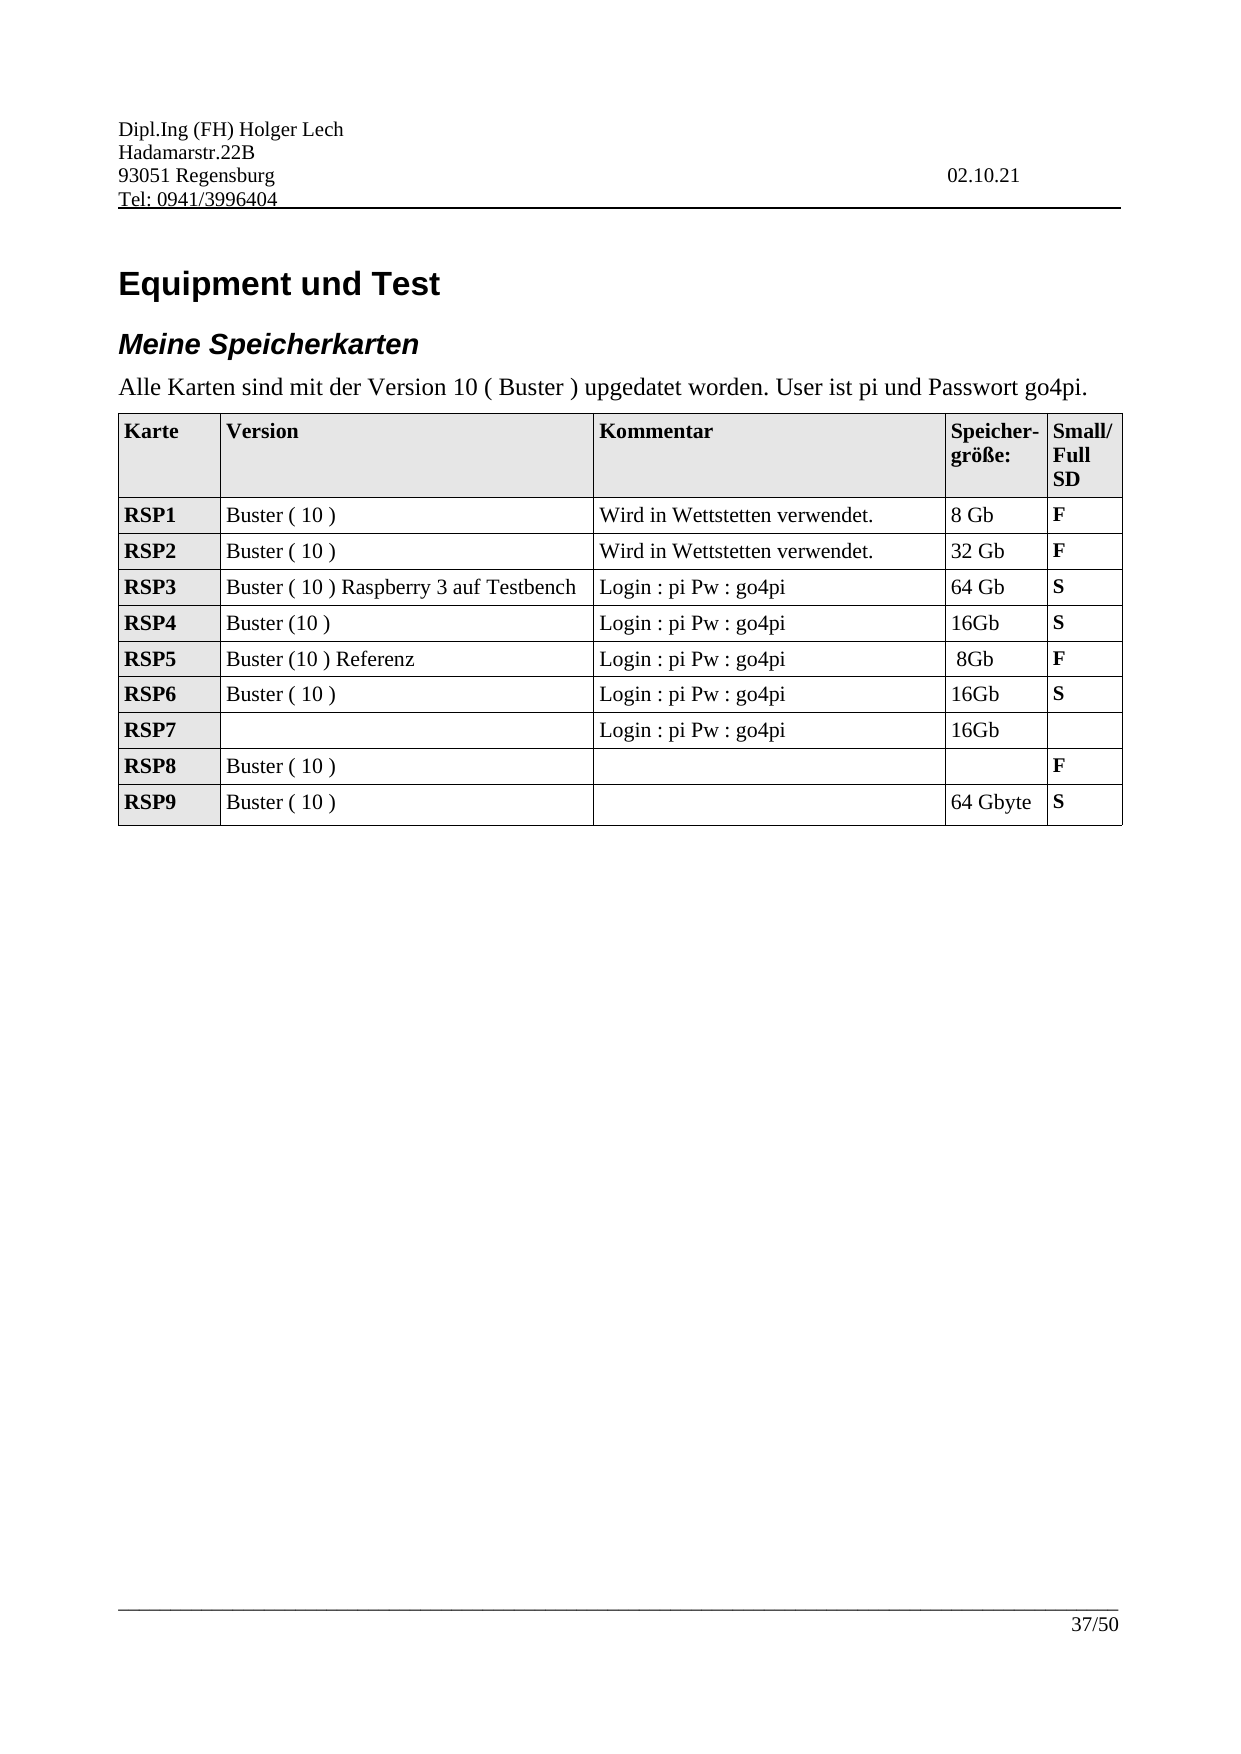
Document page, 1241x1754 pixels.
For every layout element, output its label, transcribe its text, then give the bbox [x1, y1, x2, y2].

subtitle Equipment und Test [118, 265, 1122, 303]
table_cell RSP7 [119, 713, 220, 748]
table_cell S [1048, 785, 1122, 825]
text Alle Karten sind mit der Version 10 ( Buster ) upgedatet worden. User ist pi und Passwort go4pi. [118, 373, 1122, 400]
table_cell RSP4 [119, 606, 220, 641]
table_cell F [1048, 642, 1122, 676]
table_header Small/Full SD [1048, 414, 1122, 497]
table_cell Login : pi Pw : go4pi [594, 677, 945, 712]
table_header Kommentar [594, 414, 945, 497]
table_cell 64 Gbyte [946, 785, 1047, 825]
table_cell Login : pi Pw : go4pi [594, 606, 945, 641]
table_cell 16Gb [946, 606, 1047, 641]
table_cell Buster ( 10 ) [221, 677, 593, 712]
table_cell [594, 749, 945, 784]
table_cell Login : pi Pw : go4pi [594, 570, 945, 605]
table_header Speicher-größe: [946, 414, 1047, 497]
table_cell Buster ( 10 ) [221, 785, 593, 825]
table_cell RSP1 [119, 498, 220, 533]
table_cell Login : pi Pw : go4pi [594, 642, 945, 676]
table_cell S [1048, 606, 1122, 641]
subtitle Meine Speicherkarten [118, 328, 1122, 360]
table_cell 8 Gb [946, 498, 1047, 533]
table_cell Buster ( 10 ) [221, 534, 593, 569]
table_cell [594, 785, 945, 825]
table_cell 8Gb [946, 642, 1047, 676]
table_cell F [1048, 749, 1122, 784]
table_cell 32 Gb [946, 534, 1047, 569]
table_cell RSP5 [119, 642, 220, 676]
table_cell RSP6 [119, 677, 220, 712]
table_cell [221, 713, 593, 748]
table_cell RSP3 [119, 570, 220, 605]
table_cell F [1048, 498, 1122, 533]
table_cell 16Gb [946, 713, 1047, 748]
table_cell S [1048, 677, 1122, 712]
table_cell [946, 749, 1047, 784]
table_header Version [221, 414, 593, 497]
table_header Karte [119, 414, 220, 497]
table_cell 16Gb [946, 677, 1047, 712]
table_cell F [1048, 534, 1122, 569]
table_cell Wird in Wettstetten verwendet. [594, 498, 945, 533]
table_cell Buster ( 10 ) [221, 498, 593, 533]
table_cell 64 Gb [946, 570, 1047, 605]
table_cell Buster (10 ) Referenz [221, 642, 593, 676]
table_cell Wird in Wettstetten verwendet. [594, 534, 945, 569]
table_cell RSP2 [119, 534, 220, 569]
table_cell Buster ( 10 ) Raspberry 3 auf Testbench [221, 570, 593, 605]
table_cell [1048, 713, 1122, 748]
table_cell RSP8 [119, 749, 220, 784]
table_cell Login : pi Pw : go4pi [594, 713, 945, 748]
table_cell RSP9 [119, 785, 220, 825]
table_cell S [1048, 570, 1122, 605]
table_cell Buster (10 ) [221, 606, 593, 641]
table_cell Buster ( 10 ) [221, 749, 593, 784]
